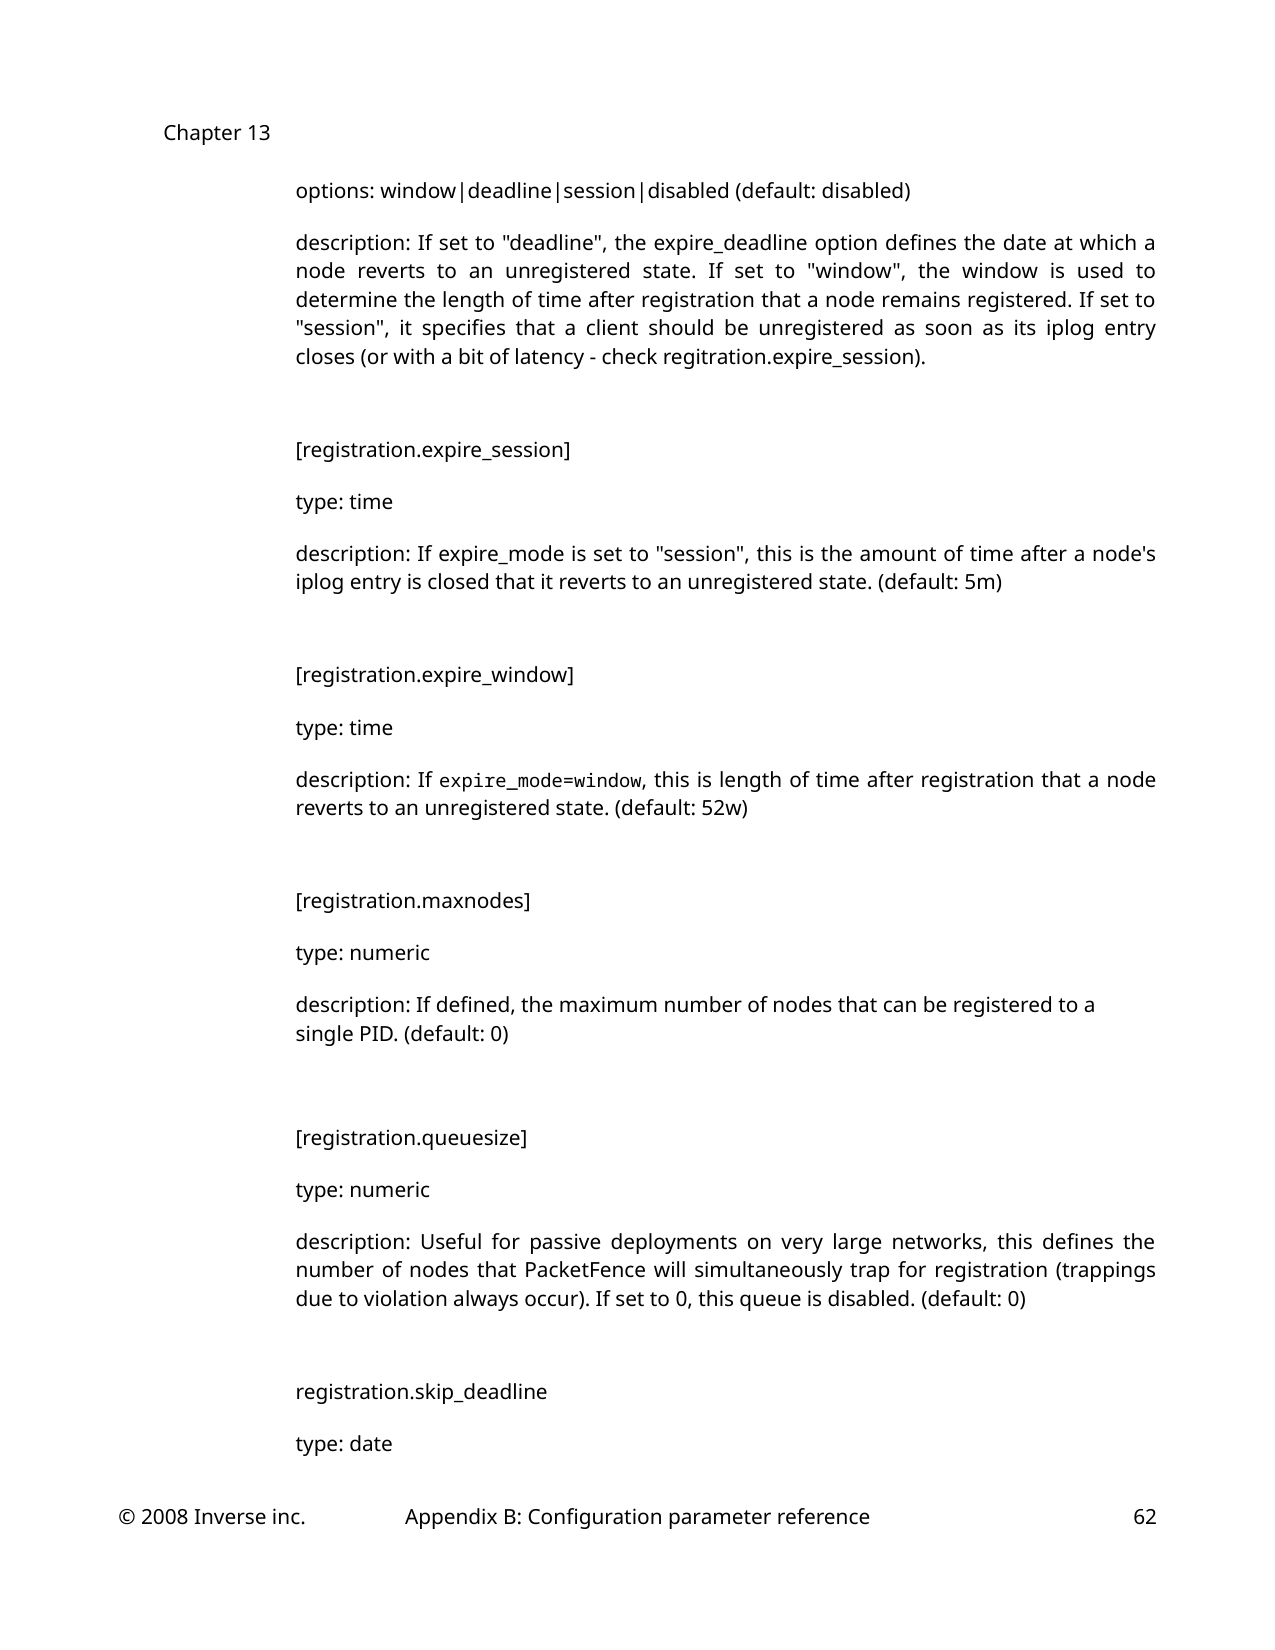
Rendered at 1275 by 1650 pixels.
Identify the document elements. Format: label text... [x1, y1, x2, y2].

text registration.skip_deadline [295, 1377, 1157, 1405]
text description: Useful for passive deployments on very large networks, this defines the number of nodes that PacketFence will simultaneously trap for registration (trappings due to violation always occur). If set to 0, this queue is disabled. (default: 0) [295, 1227, 1157, 1312]
text description: If defined, the maximum number of nodes that can be registered to a single PID. (default: 0) [295, 990, 1157, 1047]
text [registration.expire_session] [295, 435, 1157, 463]
text type: numeric [295, 1175, 1157, 1203]
text [registration.maxnodes] [295, 886, 1157, 914]
text type: date [295, 1429, 1157, 1457]
text type: numeric [295, 938, 1157, 967]
text type: time [295, 487, 1157, 515]
text description: If set to "deadline", the expire_deadline option defines the date at which a node reverts to an unregistered state. If set to "window", the window is used to determine the length of time after registration that a node remains registered. If set to "session", it specifies that a client should be unregistered as soon as its iplog entry closes (or with a bit of latency - check regitration.expire_session). [295, 228, 1157, 370]
text description: If expire_mode=window, this is length of time after registration that a node reverts to an unregistered state. (default: 52w) [295, 765, 1157, 822]
text description: If expire_mode is set to "session", this is the amount of time after a node's iplog entry is closed that it reverts to an unregistered state. (default: 5m) [295, 539, 1157, 596]
text [registration.queuesize] [295, 1123, 1157, 1151]
text options: window|deadline|session|disabled (default: disabled) [295, 176, 1157, 204]
text [registration.expire_window] [295, 661, 1157, 689]
text type: time [295, 713, 1157, 741]
